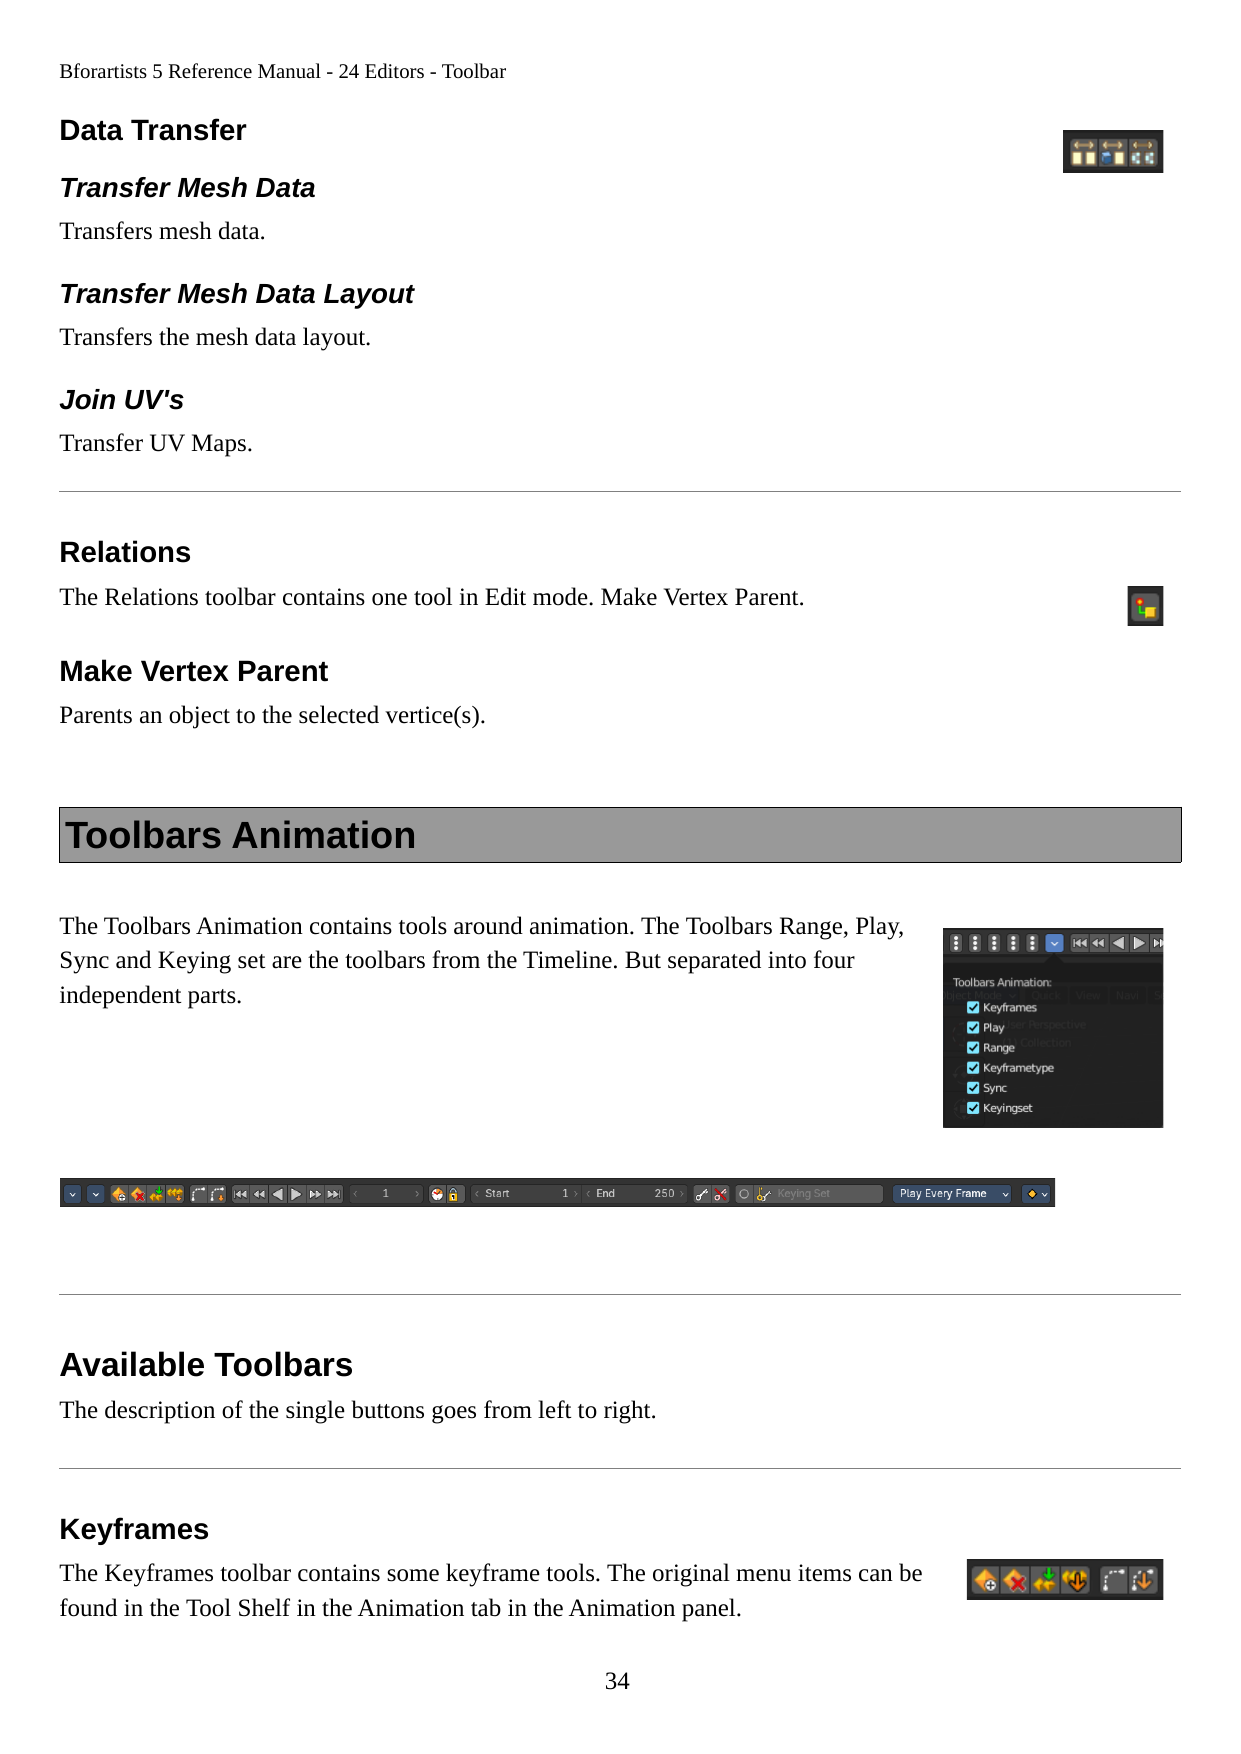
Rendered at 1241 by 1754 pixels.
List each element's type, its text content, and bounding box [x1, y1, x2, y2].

text Transfer UV Maps. [59, 428, 1181, 456]
subtitle Available Toolbars [59, 1344, 1181, 1383]
subtitle Make Vertex Parent [59, 654, 1181, 687]
text The Relations toolbar contains one tool in Edit mode. Make Vertex Parent. [59, 582, 1181, 610]
picture [1127, 586, 1164, 626]
subtitle Transfer Mesh Data Layout [59, 277, 1181, 309]
text Transfers mesh data. [59, 216, 1181, 244]
picture [966, 1559, 1164, 1600]
table_header Toolbars Animation [60, 808, 1181, 862]
picture [1063, 130, 1164, 173]
text The Toolbars Animation contains tools around animation. The Toolbars Range, Play, Sync and Keying set are the toolbars from the Timeline. But separated into four independent parts. [59, 911, 1181, 1009]
picture [60, 1178, 1056, 1207]
subtitle Transfer Mesh Data [59, 171, 1181, 203]
subtitle Join UV's [59, 383, 1181, 415]
text The description of the single buttons goes from left to right. [59, 1396, 1181, 1424]
subtitle Data Transfer [59, 113, 1181, 146]
text Parents an object to the selected vertice(s). [59, 700, 1181, 729]
subtitle Keyframes [59, 1512, 1181, 1546]
picture [943, 928, 1164, 1128]
text Transfers the mesh data layout. [59, 322, 1181, 350]
text The Keyframes toolbar contains some keyframe tools. The original menu items can be found in the Tool Shelf in the Animation tab in the Animation panel. [59, 1558, 1181, 1621]
subtitle Relations [59, 535, 1181, 569]
